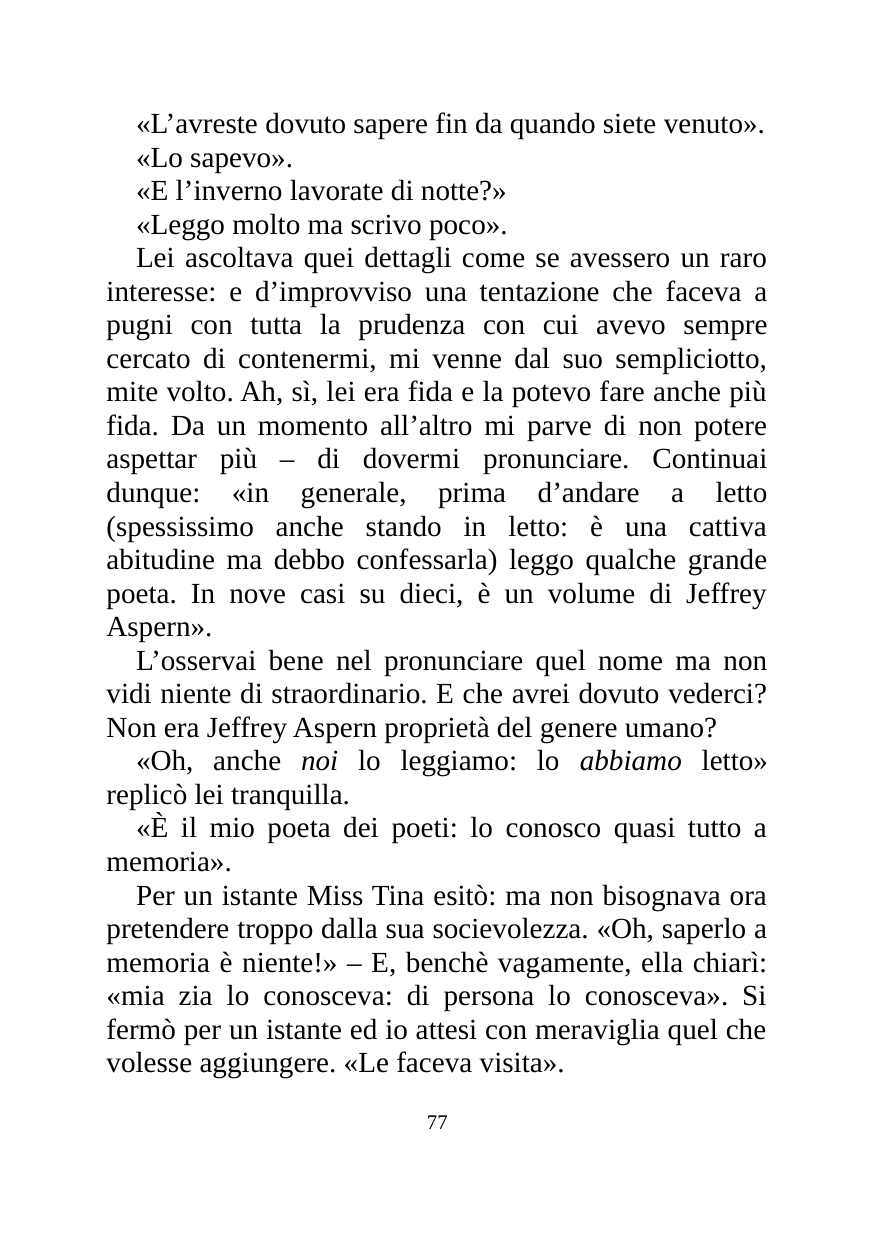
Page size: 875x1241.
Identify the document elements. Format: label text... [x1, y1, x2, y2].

text «L’avreste dovuto sapere fin da quando siete venuto». [106, 106, 768, 140]
text L’osservai bene nel pronunciare quel nome ma non vidi niente di straordinario. E che avrei dovuto vederci? Non era Jeffrey Aspern proprietà del genere umano? [106, 643, 768, 743]
text «Lo sapevo». [106, 140, 768, 173]
text «È il mio poeta dei poeti: lo conosco quasi tutto a memoria». [106, 811, 768, 878]
text «E l’inverno lavorate di notte?» [106, 173, 768, 207]
text Lei ascoltava quei dettagli come se avessero un raro interesse: e d’improvviso una tentazione che faceva a pugni con tutta la prudenza con cui avevo sempre cercato di contenermi, mi venne dal suo sempliciotto, mite volto. Ah, sì, lei era fida e la potevo fare anche più fida. Da un momento all’altro mi parve di non potere aspettar più – di dovermi pronunciare. Continuai dunque: «in generale, prima d’andare a letto (spessissimo anche stando in letto: è una cattiva abitudine ma debbo confessarla) leggo qualche grande poeta. In nove casi su dieci, è un volume di Jeffrey Aspern». [106, 240, 768, 643]
text «Oh, anche noi lo leggiamo: lo abbiamo letto» replicò lei tranquilla. [106, 743, 768, 811]
text «Leggo molto ma scrivo poco». [106, 207, 768, 240]
text Per un istante Miss Tina esitò: ma non bisognava ora pretendere troppo dalla sua socievolezza. «Oh, saperlo a memoria è niente!» – E, benchè vagamente, ella chiarì: «mia zia lo conosceva: di persona lo conosceva». Si fermò per un istante ed io attesi con meraviglia quel che volesse aggiungere. «Le faceva visita». [106, 878, 768, 1079]
